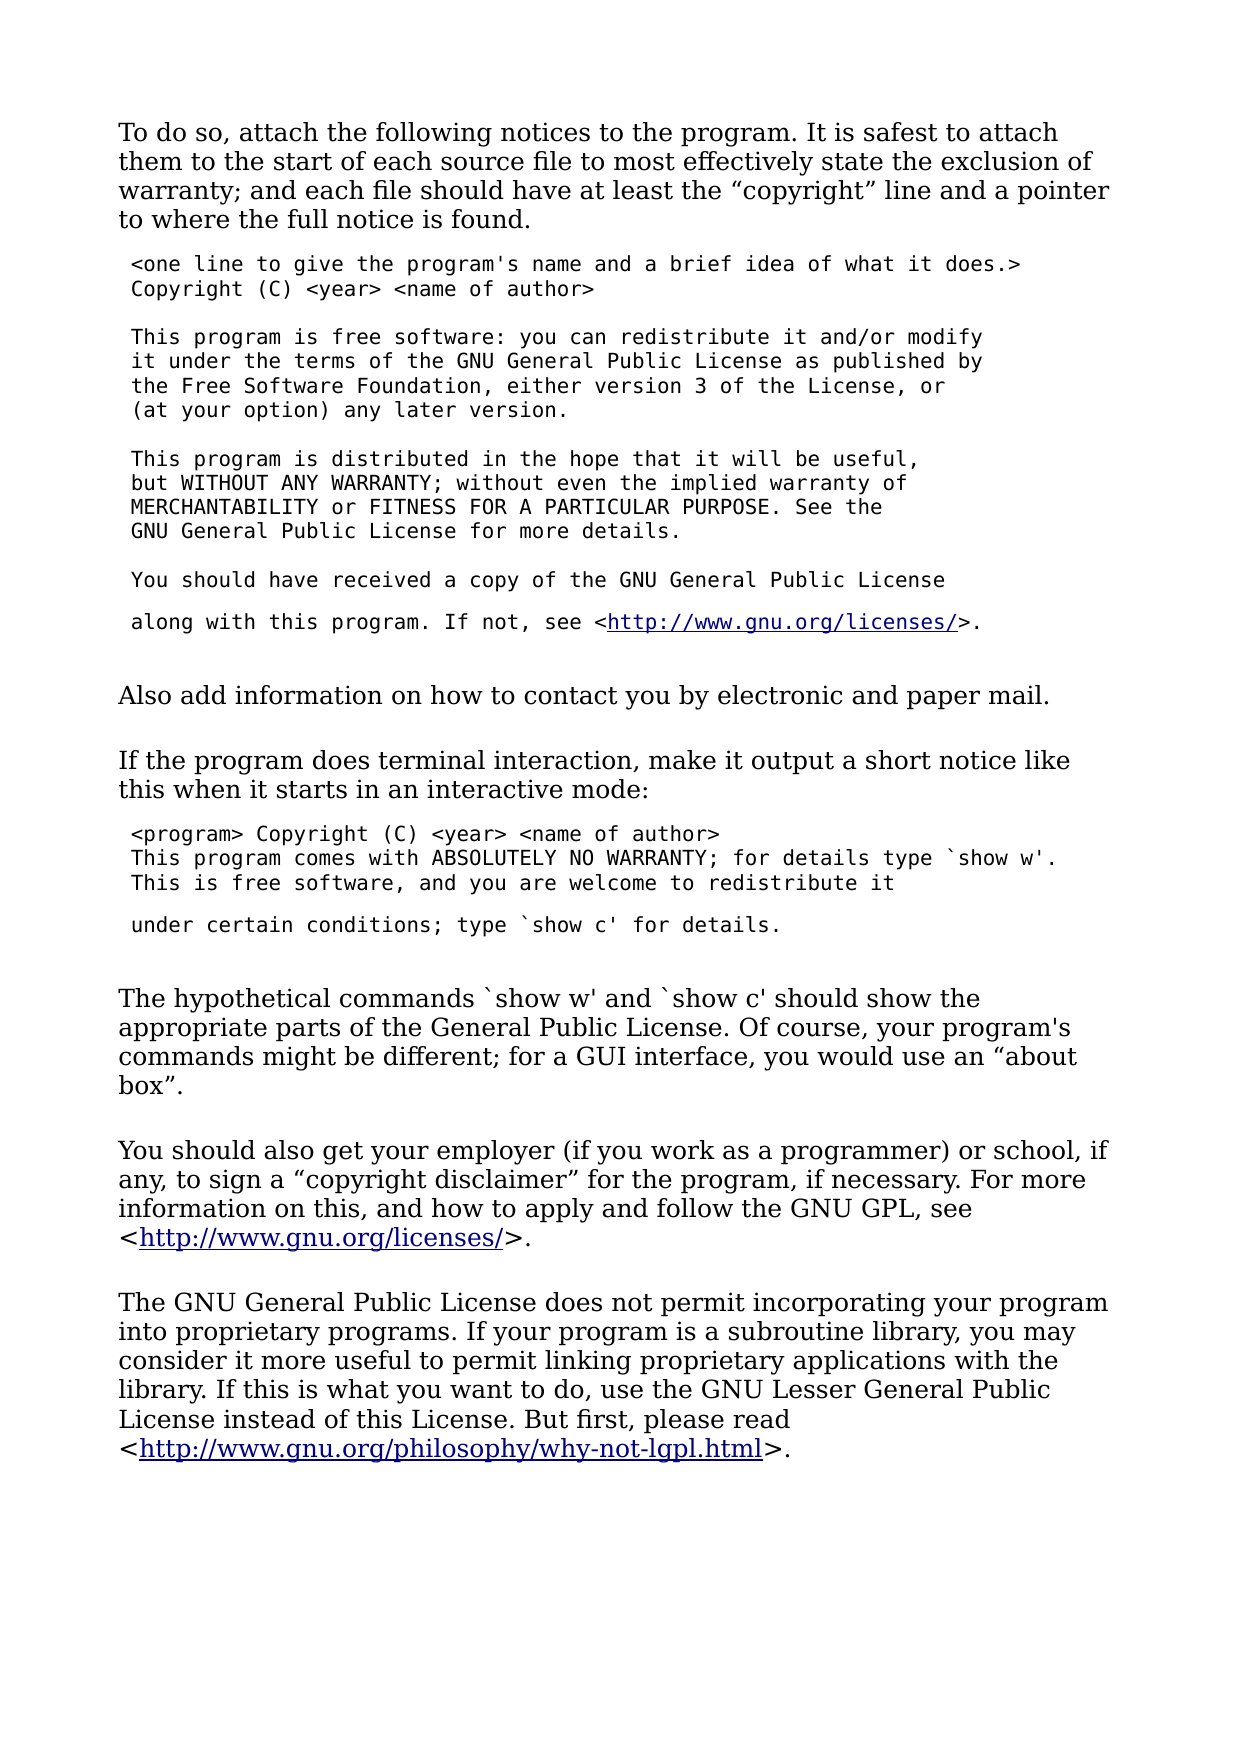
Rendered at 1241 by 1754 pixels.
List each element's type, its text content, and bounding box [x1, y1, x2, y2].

text GNU General Public License for more details. [118, 519, 1122, 544]
text the Free Software Foundation, either version 3 of the License, or [118, 374, 1122, 398]
text You should have received a copy of the GNU General Public License [118, 568, 1122, 592]
text You should also get your employer (if you work as a programmer) or school, if any, to sign a “copyright disclaimer” for the program, if necessary. For more information on this, and how to apply and follow the GNU GPL, see <http://www.gnu.org/licenses/>. [118, 1136, 1122, 1253]
text under certain conditions; type `show c' for details. [118, 913, 1122, 937]
text The GNU General Public License does not permit incorporating your program into proprietary programs. If your program is a subroutine library, you may consider it more useful to permit linking proprietary applications with the library. If this is what you want to do, use the GNU Lesser General Public License instead of this License. But first, please read <http://www.gnu.org/philosophy/why-not-lgpl.html>. [118, 1288, 1122, 1463]
text This program is distributed in the hope that it will be useful, [118, 447, 1122, 471]
text (at your option) any later version. [118, 398, 1122, 422]
text <one line to give the program's name and a brief idea of what it does.> [118, 252, 1122, 277]
text along with this program. If not, see <http://www.gnu.org/licenses/>. [118, 610, 1122, 634]
text Also add information on how to contact you by electronic and paper mail. [118, 681, 1122, 711]
text but WITHOUT ANY WARRANTY; without even the implied warranty of [118, 471, 1122, 495]
text The hypothetical commands `show w' and `show c' should show the appropriate parts of the General Public License. Of course, your program's commands might be different; for a GUI interface, you would use an “about box”. [118, 984, 1122, 1101]
text If the program does terminal interaction, make it output a short notice like this when it starts in an interactive mode: [118, 746, 1122, 804]
text To do so, attach the following notices to the program. It is safest to attach them to the start of each source file to most effectively state the exclusion of warranty; and each file should have at least the “copyright” line and a pointer to where the full notice is found. [118, 118, 1122, 235]
text Copyright (C) <year> <name of author> [118, 277, 1122, 301]
text This program is free software: you can redistribute it and/or modify [118, 325, 1122, 349]
text MERCHANTABILITY or FITNESS FOR A PARTICULAR PURPOSE. See the [118, 495, 1122, 519]
text <program> Copyright (C) <year> <name of author> [118, 822, 1122, 846]
text This is free software, and you are welcome to redistribute it [118, 871, 1122, 895]
text This program comes with ABSOLUTELY NO WARRANTY; for details type `show w'. [118, 846, 1122, 871]
text it under the terms of the GNU General Public License as published by [118, 349, 1122, 374]
